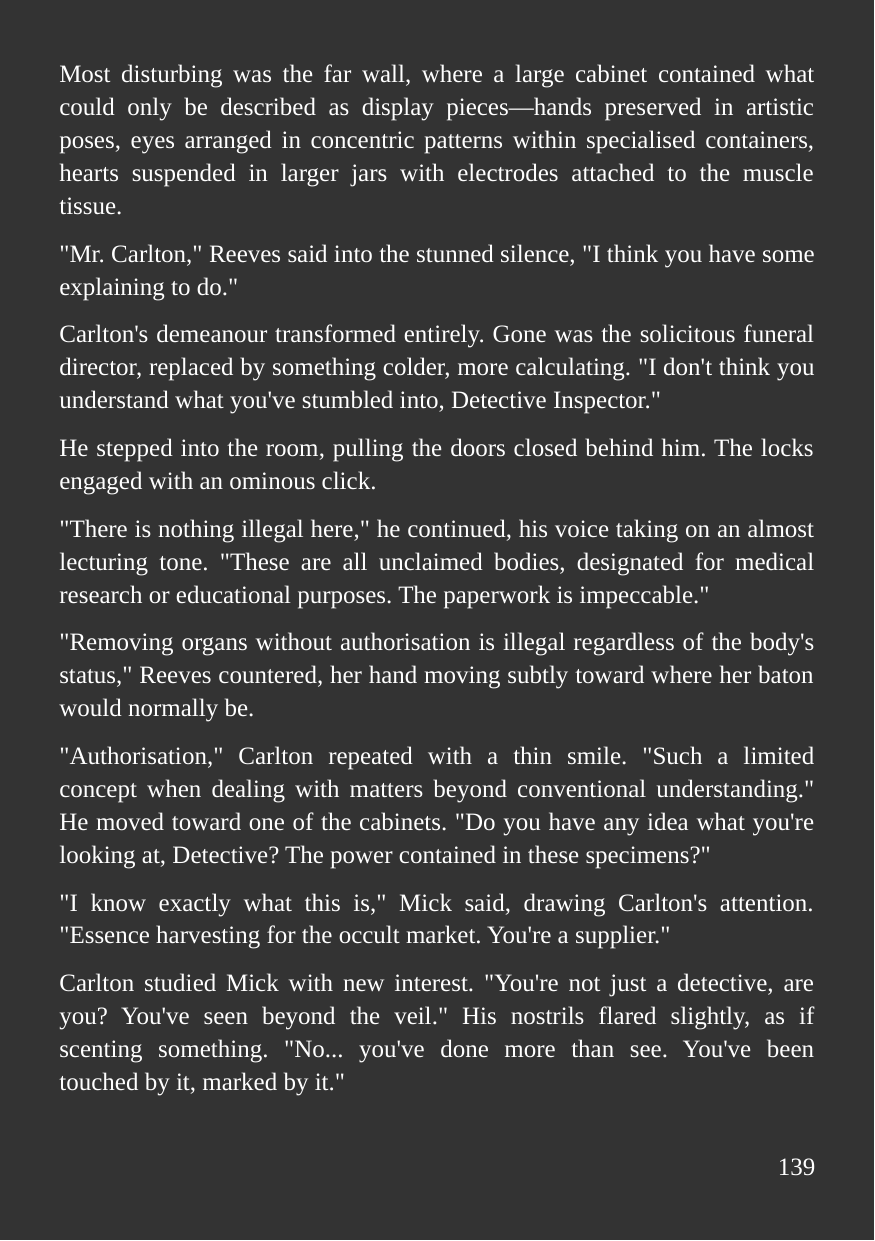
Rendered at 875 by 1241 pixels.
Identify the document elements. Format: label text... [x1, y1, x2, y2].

text "Authorisation," Carlton repeated with a thin smile. "Such a limited concept when dealing with matters beyond conventional understanding." He moved toward one of the cabinets. "Do you have any idea what you're looking at, Detective? The power contained in these specimens?" [59, 741, 815, 869]
text He stepped into the room, pulling the doors closed behind him. The locks engaged with an ominous click. [59, 433, 815, 495]
text Most disturbing was the far wall, where a large cabinet contained what could only be described as display pieces—hands preserved in artistic poses, eyes arranged in concentric patterns within specialised containers, hearts suspended in larger jars with electrodes attached to the muscle tissue. [59, 59, 815, 220]
text "I know exactly what this is," Mick said, drawing Carlton's attention. "Essence harvesting for the occult market. You're a supplier." [59, 888, 815, 949]
text Carlton's demeanour transformed entirely. Gone was the solicitous funeral director, replaced by something colder, more calculating. "I don't think you understand what you've stumbled into, Detective Inspector." [59, 319, 815, 414]
text "There is nothing illegal here," he continued, his voice taking on an almost lecturing tone. "These are all unclaimed bodies, designated for medical research or educational purposes. The paperwork is impeccable." [59, 514, 815, 608]
text Carlton studied Mick with new interest. "You're not just a detective, are you? You've seen beyond the veil." His nostrils flared slightly, as if scenting something. "No... you've done more than see. You've been touched by it, marked by it." [59, 968, 815, 1096]
text "Mr. Carlton," Reeves said into the stunned silence, "I think you have some explaining to do." [59, 239, 815, 301]
text "Removing organs without authorisation is illegal regardless of the body's status," Reeves countered, her hand moving subtly toward where her baton would normally be. [59, 627, 815, 722]
